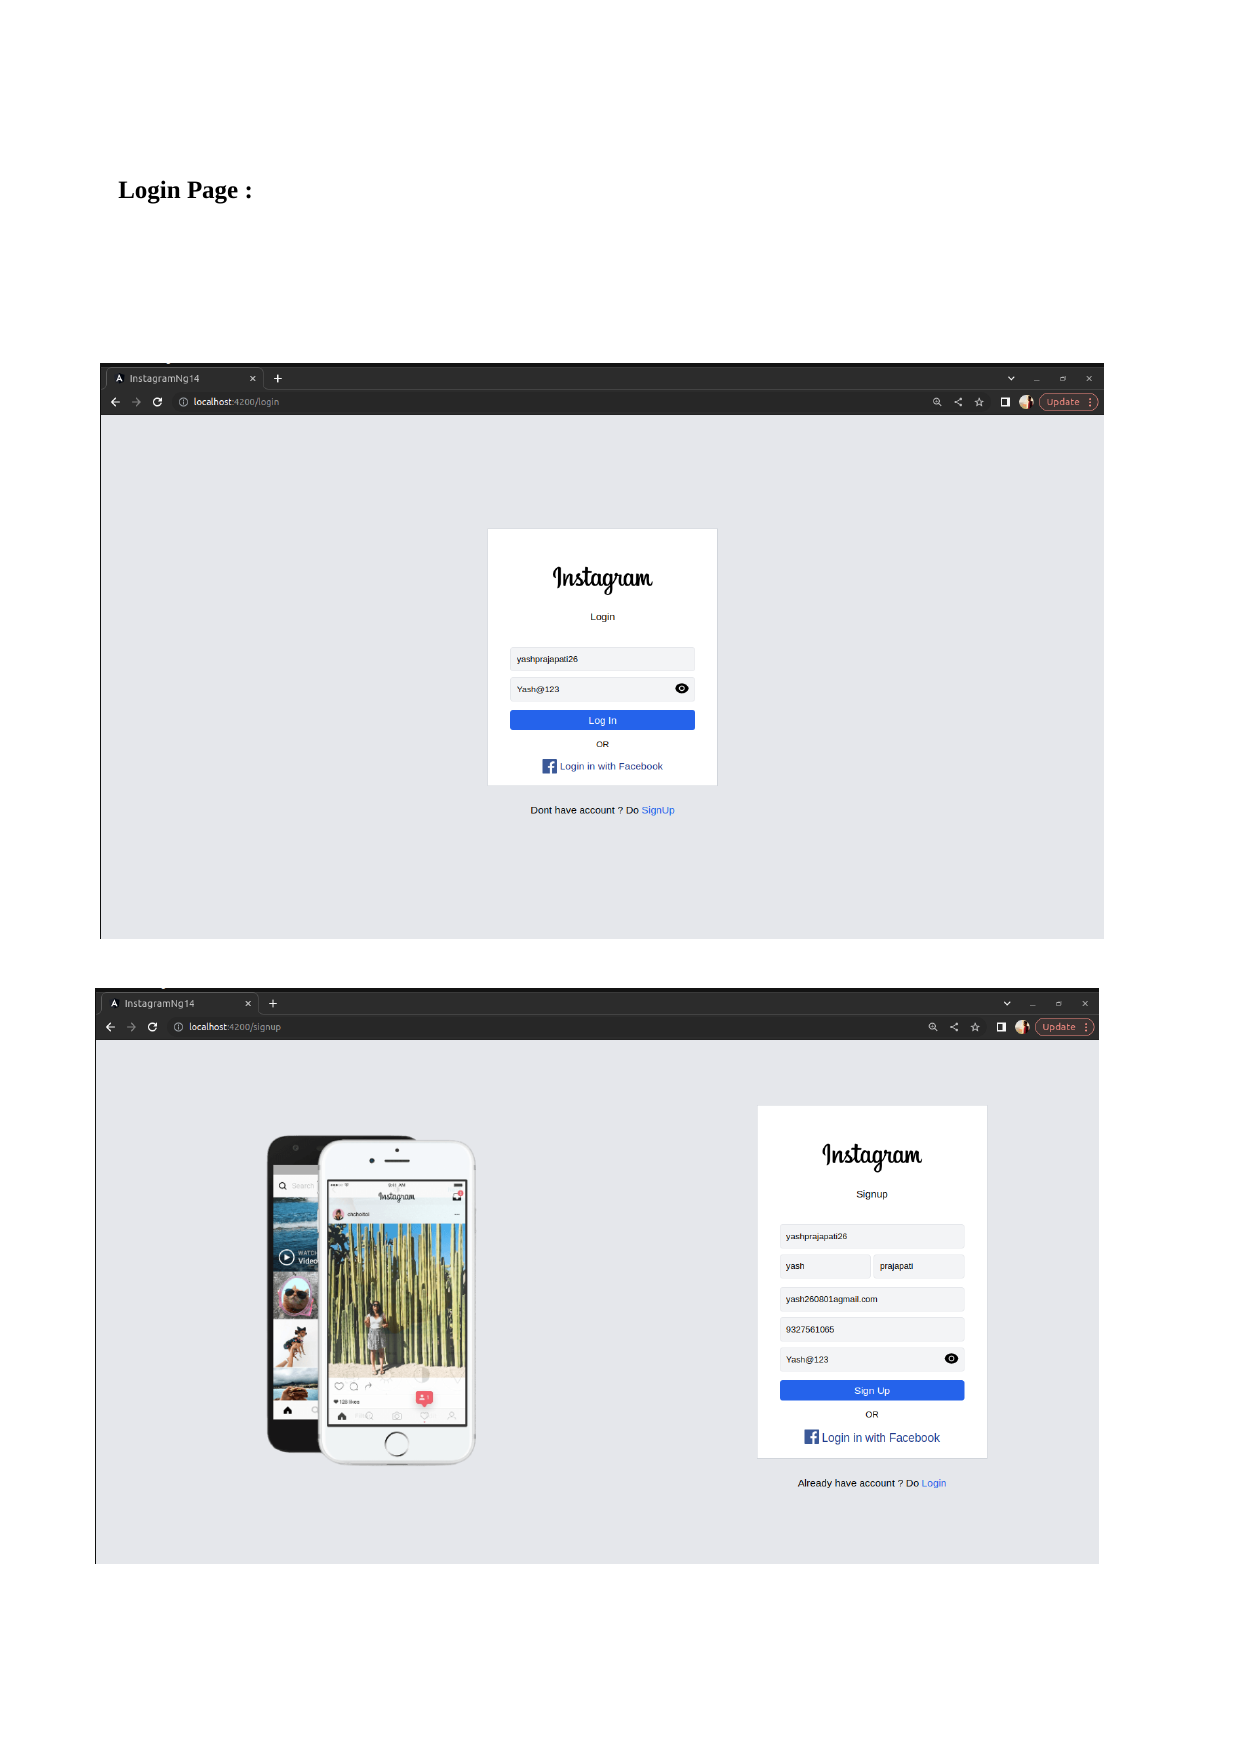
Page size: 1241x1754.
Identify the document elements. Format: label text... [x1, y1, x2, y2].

picture [100, 363, 1104, 939]
picture [95, 988, 1099, 1564]
text Login Page : [118, 176, 1122, 210]
